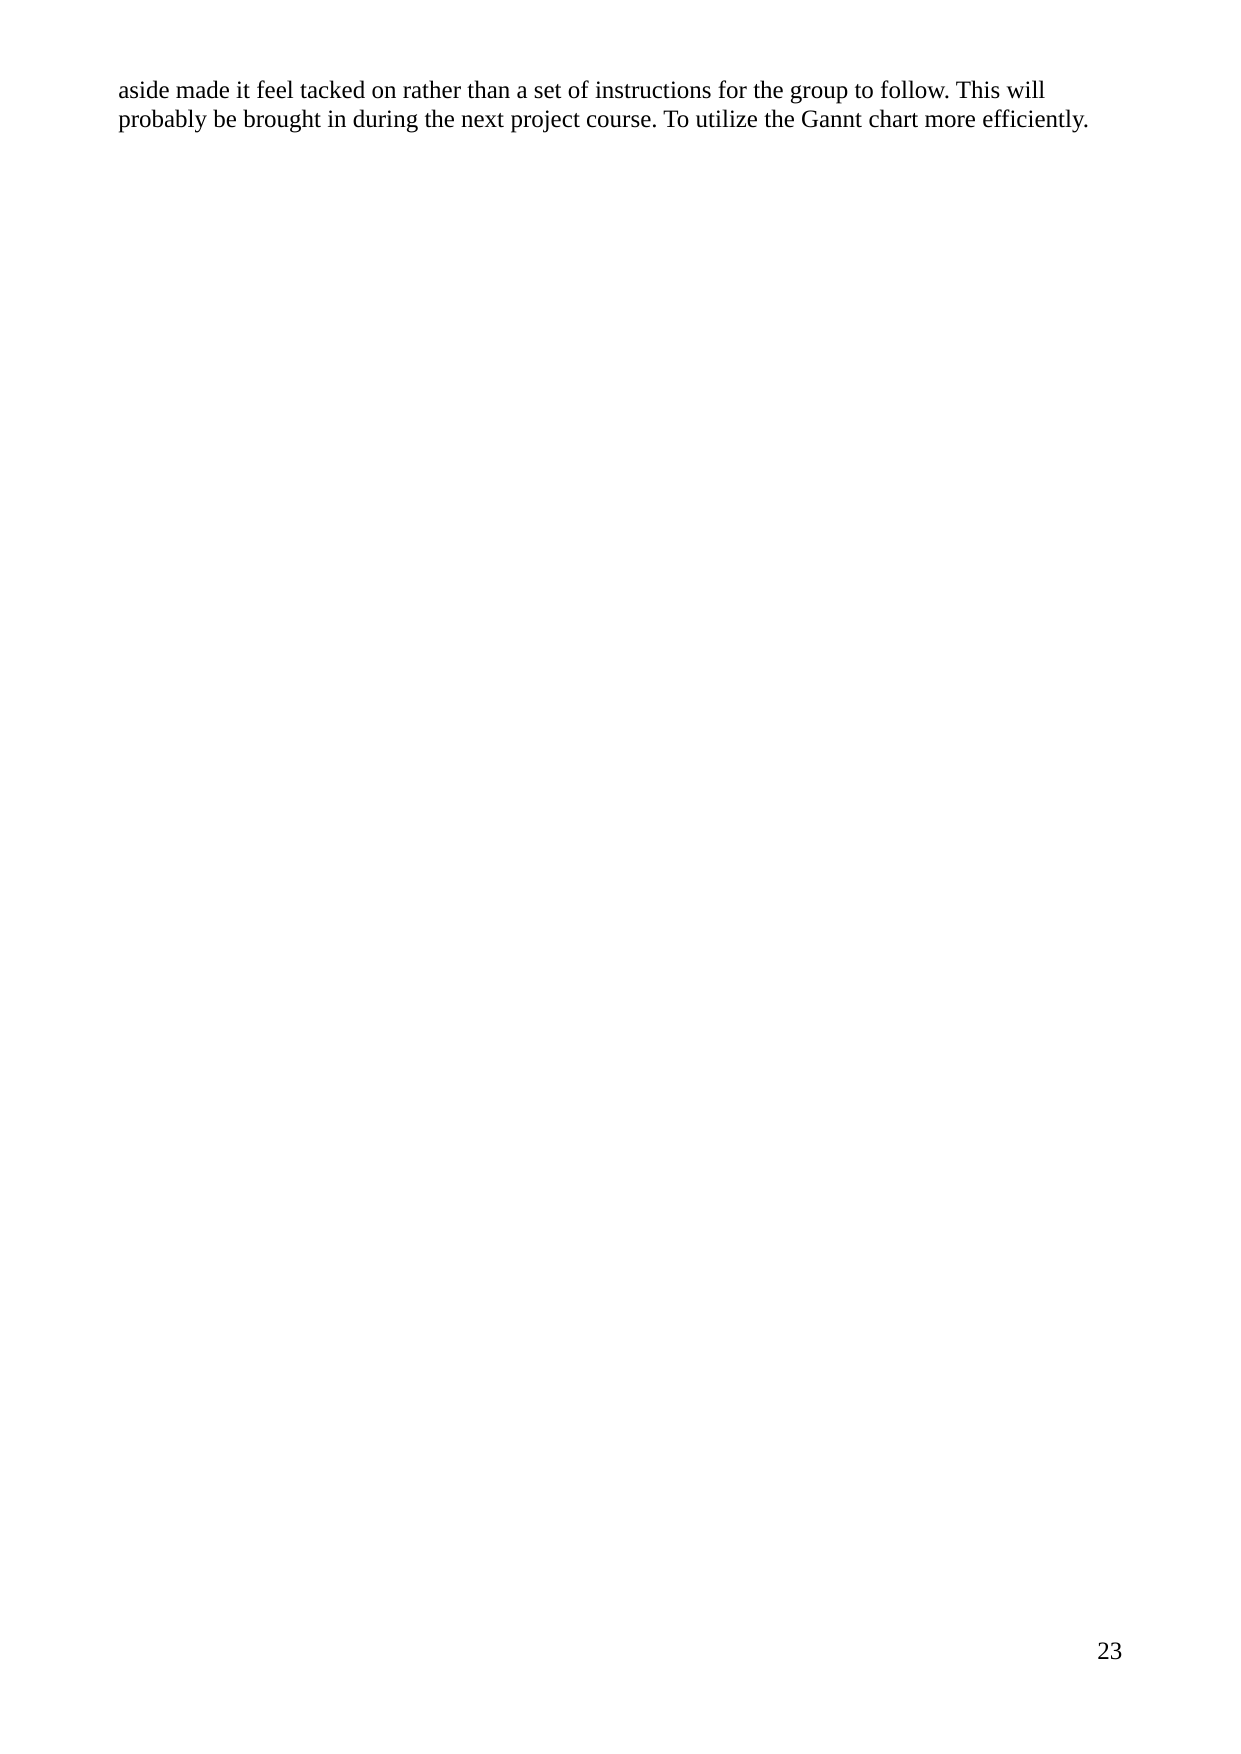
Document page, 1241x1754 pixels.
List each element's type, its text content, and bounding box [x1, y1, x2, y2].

text aside made it feel tacked on rather than a set of instructions for the group to follow. This will probably be brought in during the next project course. To utilize the Gannt chart more efficiently. [118, 75, 1122, 132]
